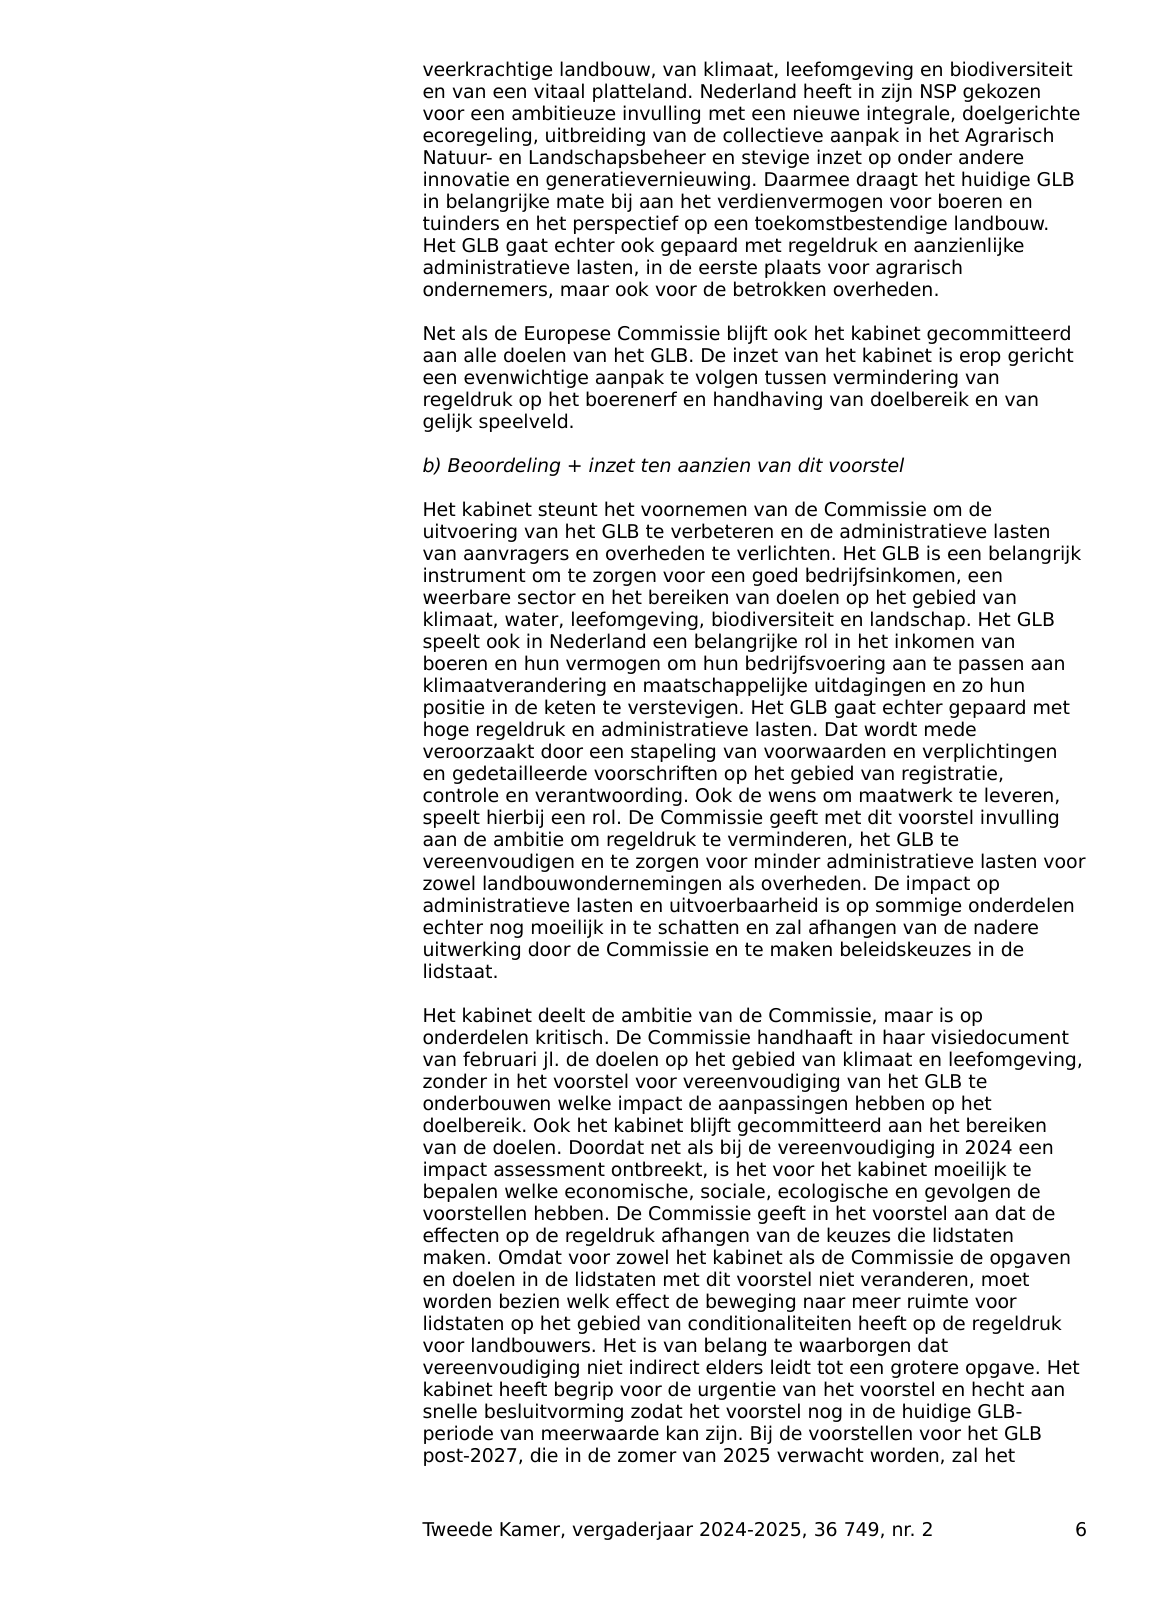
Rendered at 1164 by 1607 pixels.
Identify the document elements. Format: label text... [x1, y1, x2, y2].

text Het kabinet steunt het voornemen van de Commissie om de uitvoering van het GLB te verbeteren en de administratieve lasten van aanvragers en overheden te verlichten. Het GLB is een belangrijk instrument om te zorgen voor een goed bedrijfsinkomen, een weerbare sector en het bereiken van doelen op het gebied van klimaat, water, leefomgeving, biodiversiteit en landschap. Het GLB speelt ook in Nederland een belangrijke rol in het inkomen van boeren en hun vermogen om hun bedrijfsvoering aan te passen aan klimaatverandering en maatschappelijke uitdagingen en zo hun positie in de keten te verstevigen. Het GLB gaat echter gepaard met hoge regeldruk en administratieve lasten. Dat wordt mede veroorzaakt door een stapeling van voorwaarden en verplichtingen en gedetailleerde voorschriften op het gebied van registratie, controle en verantwoording. Ook de wens om maatwerk te leveren, speelt hierbij een rol. De Commissie geeft met dit voorstel invulling aan de ambitie om regeldruk te verminderen, het GLB te vereenvoudigen en te zorgen voor minder administratieve lasten voor zowel landbouwondernemingen als overheden. De impact op administratieve lasten en uitvoerbaarheid is op sommige onderdelen echter nog moeilijk in te schatten en zal afhangen van de nadere uitwerking door de Commissie en te maken beleidskeuzes in de lidstaat. [422, 499, 1087, 983]
text Net als de Europese Commissie blijft ook het kabinet gecommitteerd aan alle doelen van het GLB. De inzet van het kabinet is erop gericht een evenwichtige aanpak te volgen tussen vermindering van regeldruk op het boerenerf en handhaving van doelbereik en van gelijk speelveld. [422, 323, 1087, 433]
text Het kabinet deelt de ambitie van de Commissie, maar is op onderdelen kritisch. De Commissie handhaaft in haar visiedocument van februari jl. de doelen op het gebied van klimaat en leefomgeving, zonder in het voorstel voor vereenvoudiging van het GLB te onderbouwen welke impact de aanpassingen hebben op het doelbereik. Ook het kabinet blijft gecommitteerd aan het bereiken van de doelen. Doordat net als bij de vereenvoudiging in 2024 een impact assessment ontbreekt, is het voor het kabinet moeilijk te bepalen welke economische, sociale, ecologische en gevolgen de voorstellen hebben. De Commissie geeft in het voorstel aan dat de effecten op de regeldruk afhangen van de keuzes die lidstaten maken. Omdat voor zowel het kabinet als de Commissie de opgaven en doelen in de lidstaten met dit voorstel niet veranderen, moet worden bezien welk effect de beweging naar meer ruimte voor lidstaten op het gebied van conditionaliteiten heeft op de regeldruk voor landbouwers. Het is van belang te waarborgen dat vereenvoudiging niet indirect elders leidt tot een grotere opgave. Het kabinet heeft begrip voor de urgentie van het voorstel en hecht aan snelle besluitvorming zodat het voorstel nog in de huidige GLB-periode van meerwaarde kan zijn. Bij de voorstellen voor het GLB post-2027, die in de zomer van 2025 verwacht worden, zal het [422, 1005, 1087, 1467]
text veerkrachtige landbouw, van klimaat, leefomgeving en biodiversiteit en van een vitaal platteland. Nederland heeft in zijn NSP gekozen voor een ambitieuze invulling met een nieuwe integrale, doelgerichte ecoregeling, uitbreiding van de collectieve aanpak in het Agrarisch Natuur- en Landschapsbeheer en stevige inzet op onder andere innovatie en generatievernieuwing. Daarmee draagt het huidige GLB in belangrijke mate bij aan het verdienvermogen voor boeren en tuinders en het perspectief op een toekomstbestendige landbouw. Het GLB gaat echter ook gepaard met regeldruk en aanzienlijke administratieve lasten, in de eerste plaats voor agrarisch ondernemers, maar ook voor de betrokken overheden. [422, 59, 1087, 301]
subtitle b) Beoordeling + inzet ten aanzien van dit voorstel [422, 455, 1087, 477]
